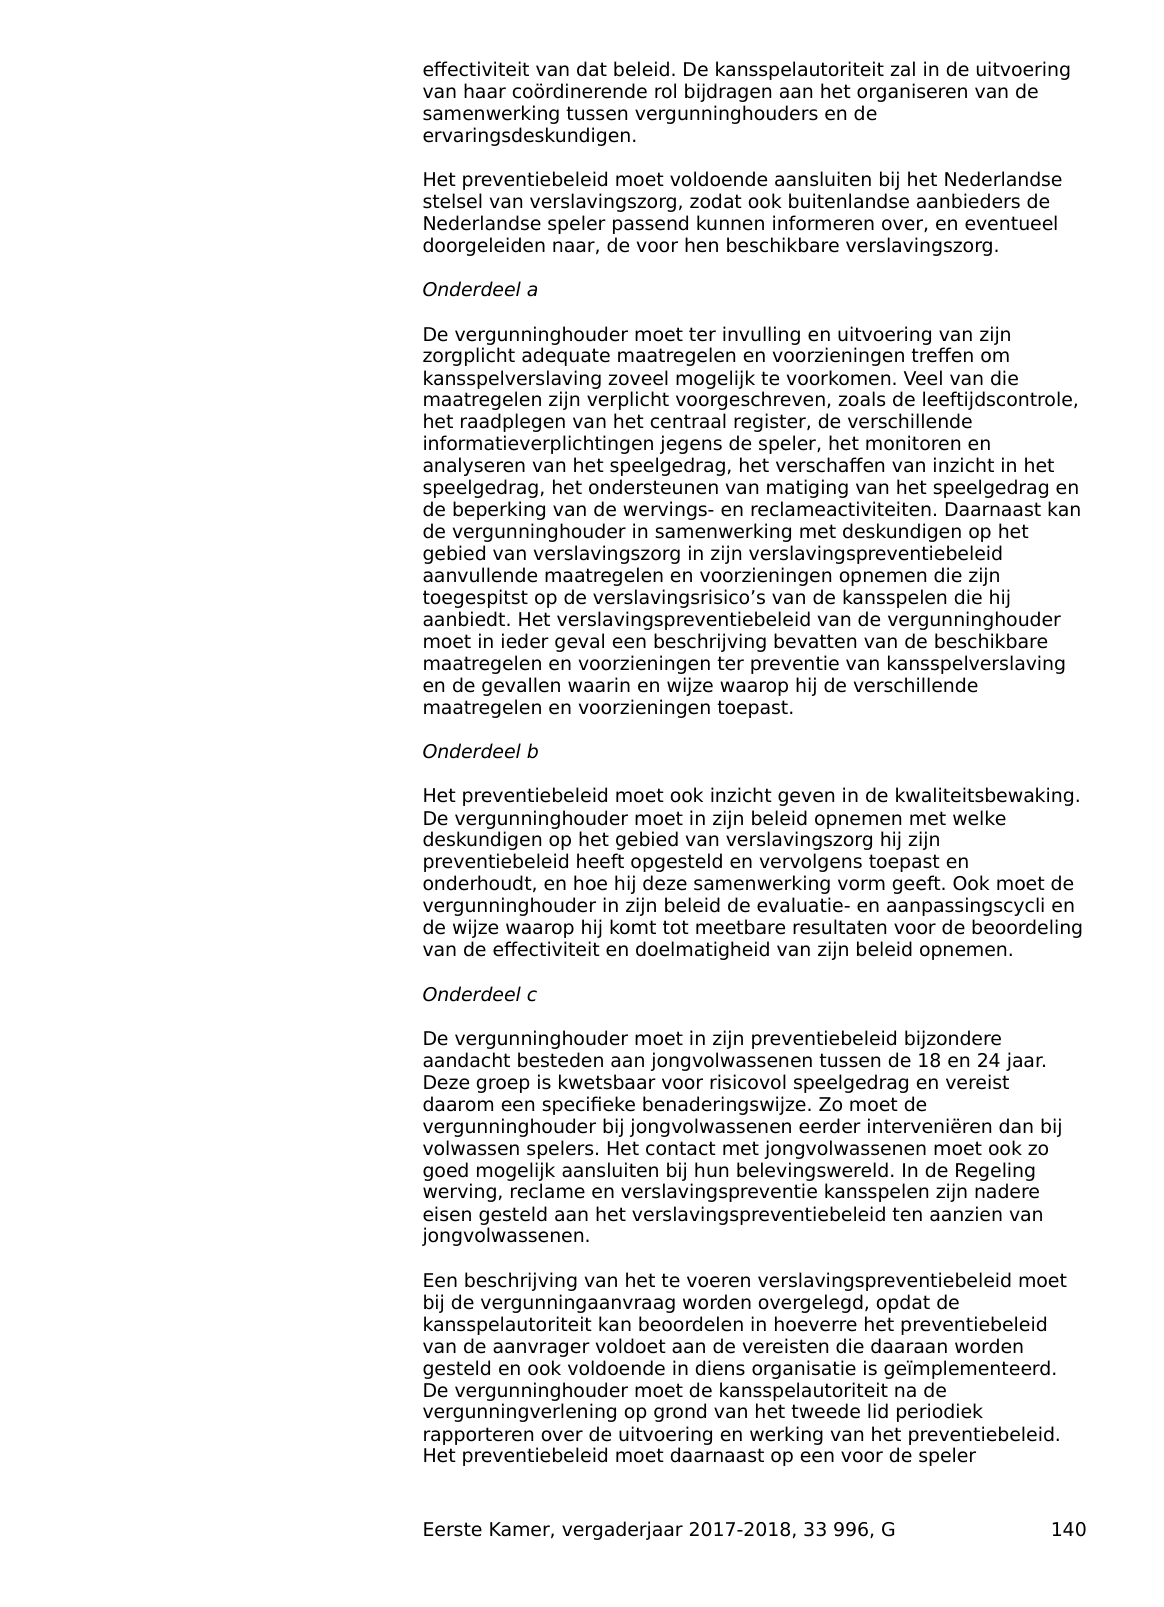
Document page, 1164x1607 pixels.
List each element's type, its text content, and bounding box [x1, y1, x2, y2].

subtitle Onderdeel a [422, 279, 1087, 301]
text Het preventiebeleid moet ook inzicht geven in de kwaliteitsbewaking. De vergunninghouder moet in zijn beleid opnemen met welke deskundigen op het gebied van verslavingszorg hij zijn preventiebeleid heeft opgesteld en vervolgens toepast en onderhoudt, en hoe hij deze samenwerking vorm geeft. Ook moet de vergunninghouder in zijn beleid de evaluatie- en aanpassingscycli en de wijze waarop hij komt tot meetbare resultaten voor de beoordeling van de effectiviteit en doelmatigheid van zijn beleid opnemen. [422, 785, 1087, 961]
text Het preventiebeleid moet voldoende aansluiten bij het Nederlandse stelsel van verslavingszorg, zodat ook buitenlandse aanbieders de Nederlandse speler passend kunnen informeren over, en eventueel doorgeleiden naar, de voor hen beschikbare verslavingszorg. [422, 169, 1087, 257]
text De vergunninghouder moet ter invulling en uitvoering van zijn zorgplicht adequate maatregelen en voorzieningen treffen om kansspelverslaving zoveel mogelijk te voorkomen. Veel van die maatregelen zijn verplicht voorgeschreven, zoals de leeftijdscontrole, het raadplegen van het centraal register, de verschillende informatieverplichtingen jegens de speler, het monitoren en analyseren van het speelgedrag, het verschaffen van inzicht in het speelgedrag, het ondersteunen van matiging van het speelgedrag en de beperking van de wervings- en reclameactiviteiten. Daarnaast kan de vergunninghouder in samenwerking met deskundigen op het gebied van verslavingszorg in zijn verslavingspreventiebeleid aanvullende maatregelen en voorzieningen opnemen die zijn toegespitst op de verslavingsrisico’s van de kansspelen die hij aanbiedt. Het verslavingspreventiebeleid van de vergunninghouder moet in ieder geval een beschrijving bevatten van de beschikbare maatregelen en voorzieningen ter preventie van kansspelverslaving en de gevallen waarin en wijze waarop hij de verschillende maatregelen en voorzieningen toepast. [422, 323, 1087, 719]
text effectiviteit van dat beleid. De kansspelautoriteit zal in de uitvoering van haar coördinerende rol bijdragen aan het organiseren van de samenwerking tussen vergunninghouders en de ervaringsdeskundigen. [422, 59, 1087, 147]
subtitle Onderdeel b [422, 741, 1087, 763]
text Een beschrijving van het te voeren verslavingspreventiebeleid moet bij de vergunningaanvraag worden overgelegd, opdat de kansspelautoriteit kan beoordelen in hoeverre het preventiebeleid van de aanvrager voldoet aan de vereisten die daaraan worden gesteld en ook voldoende in diens organisatie is geïmplementeerd. De vergunninghouder moet de kansspelautoriteit na de vergunningverlening op grond van het tweede lid periodiek rapporteren over de uitvoering en werking van het preventiebeleid. Het preventiebeleid moet daarnaast op een voor de speler [422, 1269, 1087, 1467]
subtitle Onderdeel c [422, 983, 1087, 1005]
text De vergunninghouder moet in zijn preventiebeleid bijzondere aandacht besteden aan jongvolwassenen tussen de 18 en 24 jaar. Deze groep is kwetsbaar voor risicovol speelgedrag en vereist daarom een specifieke benaderingswijze. Zo moet de vergunninghouder bij jongvolwassenen eerder interveniëren dan bij volwassen spelers. Het contact met jongvolwassenen moet ook zo goed mogelijk aansluiten bij hun belevingswereld. In de Regeling werving, reclame en verslavingspreventie kansspelen zijn nadere eisen gesteld aan het verslavingspreventiebeleid ten aanzien van jongvolwassenen. [422, 1028, 1087, 1247]
